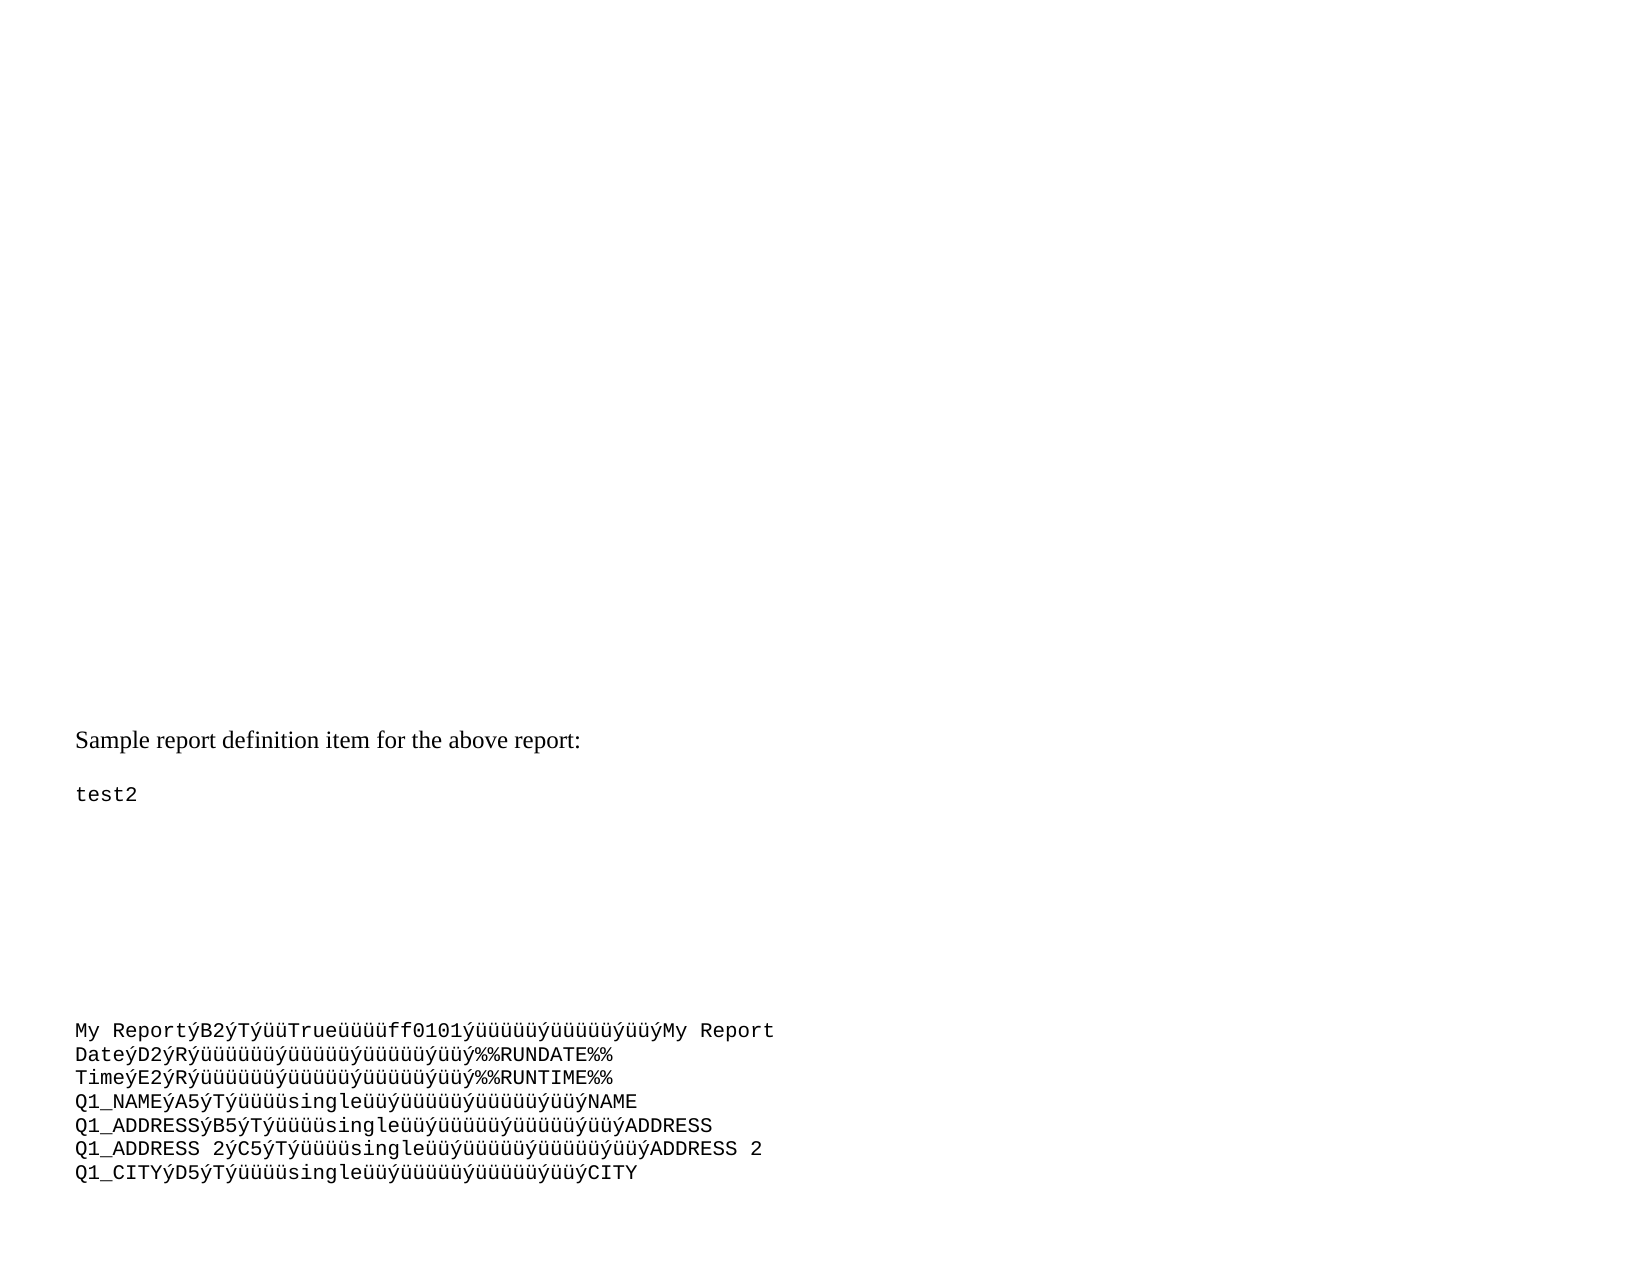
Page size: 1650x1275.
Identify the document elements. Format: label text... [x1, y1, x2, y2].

subtitle test2 My ReportýB2ýTýüüTrueüüüüff0101ýüüüüüýüüüüüýüüýMy Report DateýD2ýRýüüüüüüýüüüüüýüüüüüýüüý%%RUNDATE%% TimeýE2ýRýüüüüüüýüüüüüýüüüüüýüüý%%RUNTIME%% Q1_NAMEýA5ýTýüüüüsingleüüýüüüüüýüüüüüýüüýNAME Q1_ADDRESSýB5ýTýüüüüsingleüüýüüüüüýüüüüüýüüýADDRESS Q1_ADDRESS 2ýC5ýTýüüüüsingleüüýüüüüüýüüüüüýüüýADDRESS 2 Q1_CITYýD5ýTýüüüüsingleüüýüüüüüýüüüüüýüüýCITY [75, 783, 1575, 1186]
subtitle Sample report definition item for the above report: [75, 726, 1575, 754]
